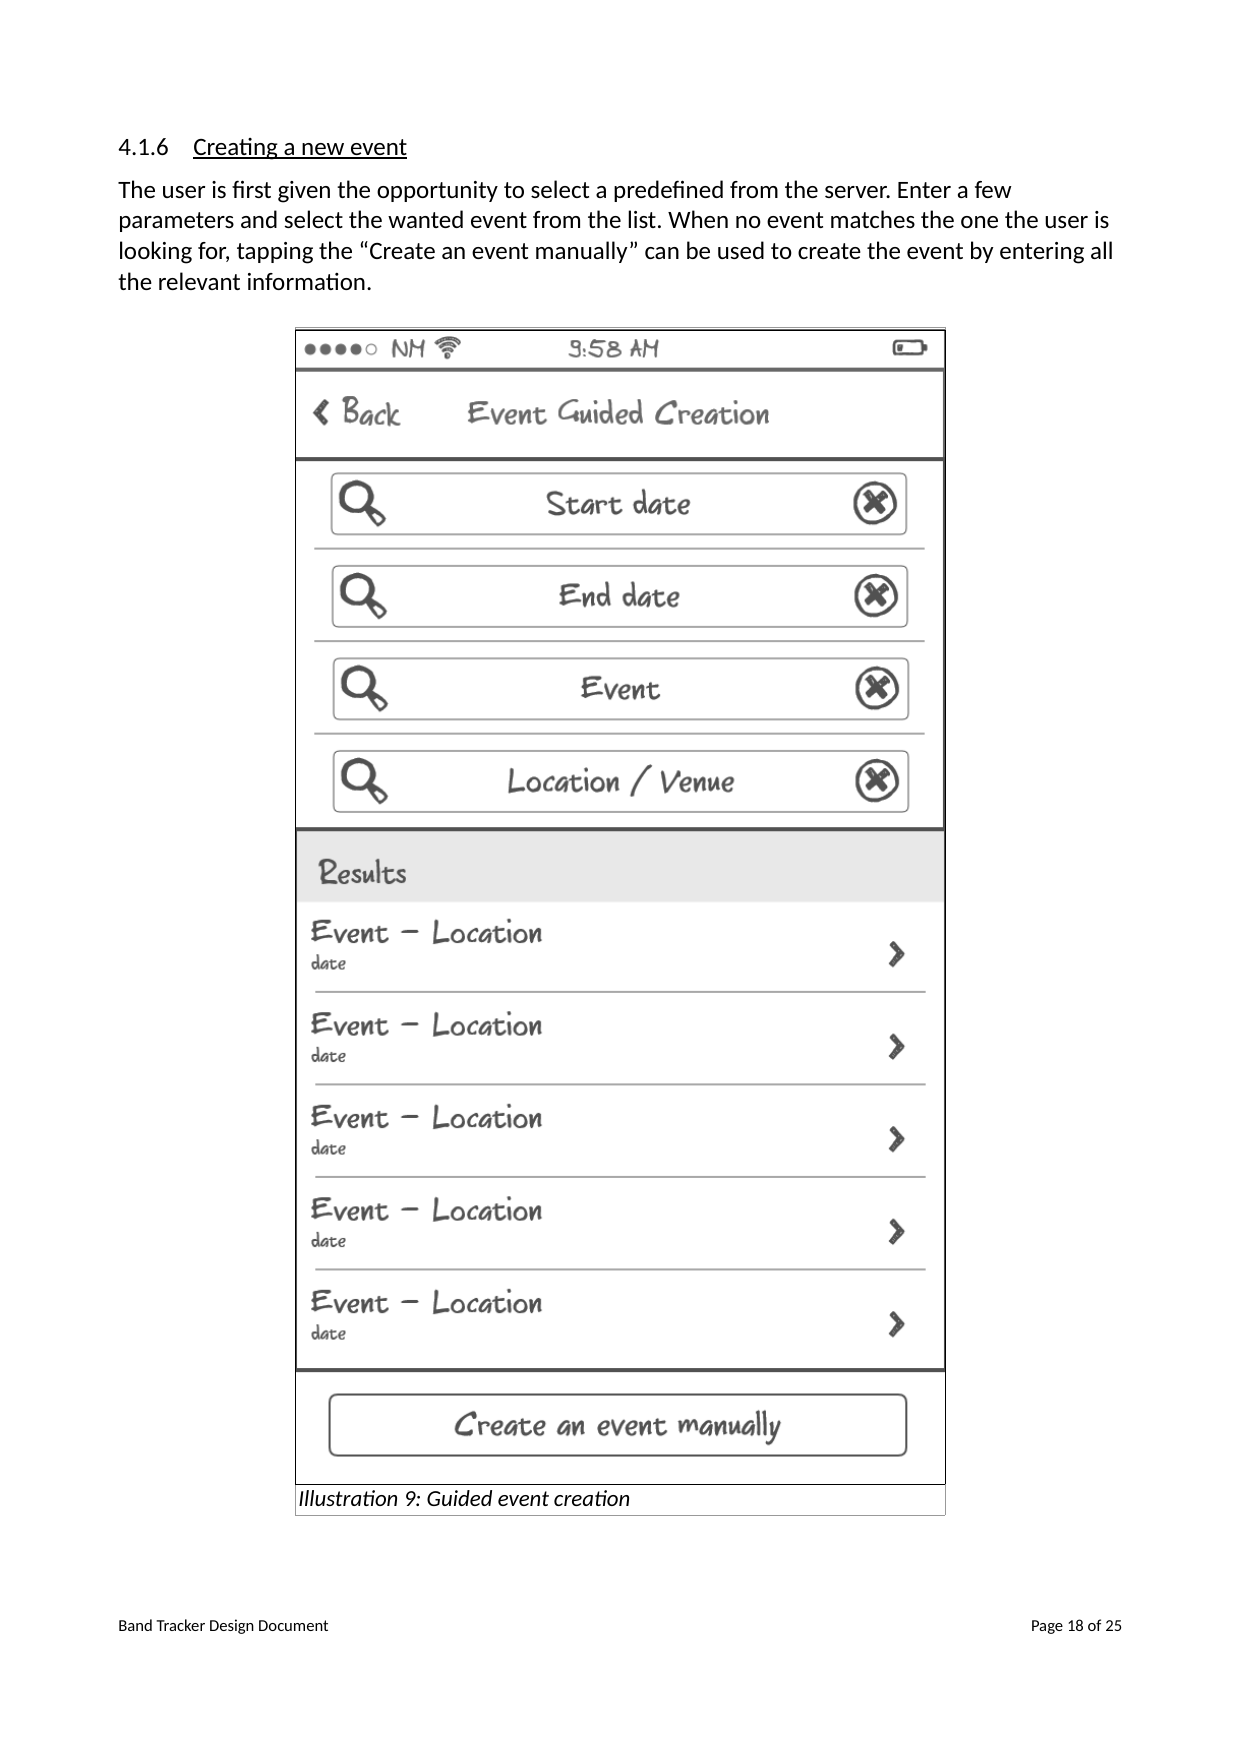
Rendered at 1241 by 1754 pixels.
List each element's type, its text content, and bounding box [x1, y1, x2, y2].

subtitle Creating a new event [118, 131, 1122, 162]
picture [296, 331, 945, 1484]
text The user is first given the opportunity to select a predefined from the server. Enter a few parameters and select the wanted event from the list. When no event matches the one the user is looking for, tapping the “Create an event manually” can be used to create the event by entering all the relevant information. [118, 174, 1122, 296]
text Illustration 9: Guided event creation [298, 1485, 942, 1512]
